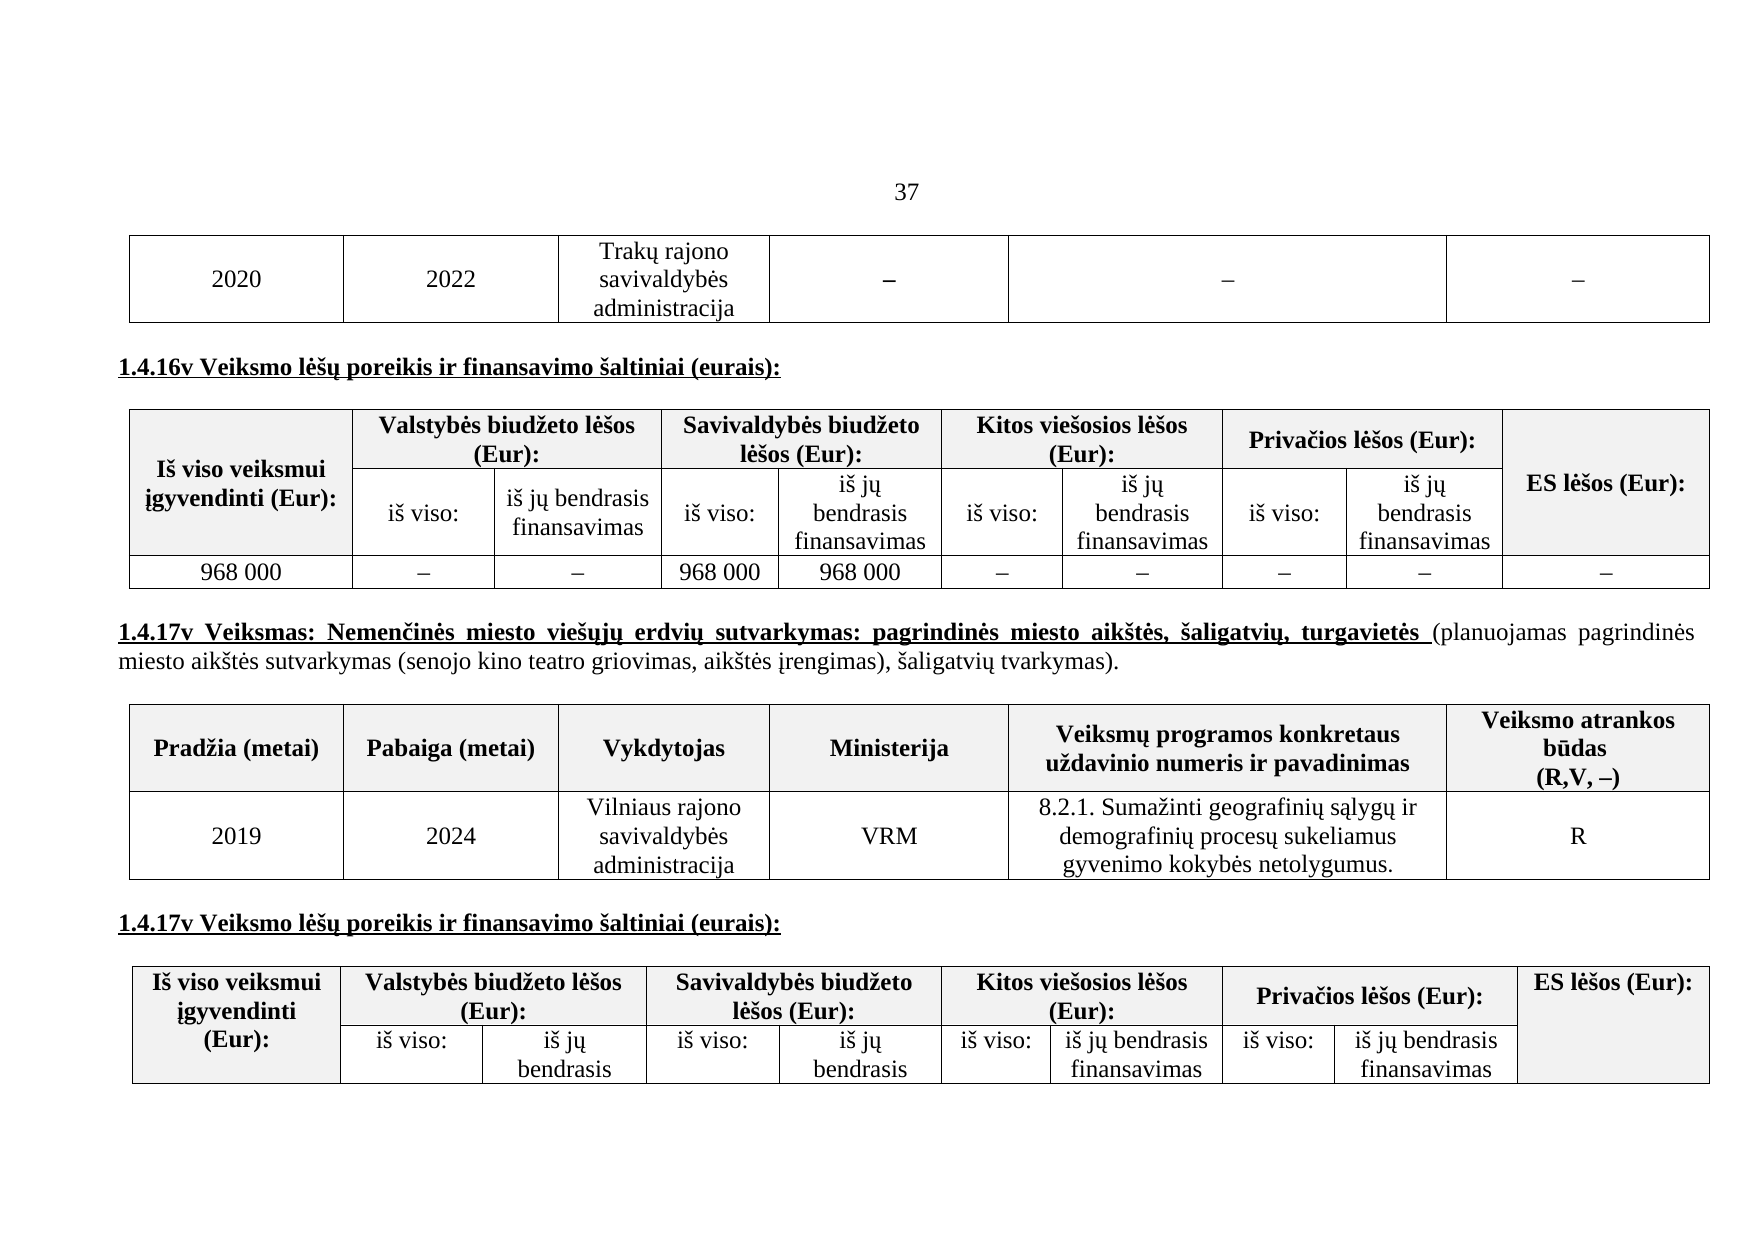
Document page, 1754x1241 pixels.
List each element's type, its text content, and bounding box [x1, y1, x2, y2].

table_header Ministerija [770, 705, 1008, 791]
table_cell 2022 [344, 236, 558, 322]
table_header Veiksmų programos konkretaus uždavinio numeris ir pavadinimas [1009, 705, 1446, 791]
table_cell iš viso: [353, 469, 494, 555]
table_cell iš viso: [647, 1026, 779, 1083]
table_cell iš viso: [662, 469, 778, 555]
table_cell R [1447, 792, 1709, 879]
table_cell – [942, 556, 1062, 588]
table_cell – [770, 236, 1008, 322]
table_header Pradžia (metai) [130, 705, 343, 791]
table_cell iš viso: [1223, 1026, 1334, 1083]
table_cell 968 000 [662, 556, 778, 588]
table_cell iš jų bendrasis finansavimas [1063, 469, 1222, 555]
table_cell 8.2.1. Sumažinti geografinių sąlygų ir demografinių procesų sukeliamus gyvenimo kokybės netolygumus. [1009, 792, 1446, 879]
table_header ES lėšos (Eur): [1518, 967, 1709, 1083]
table_header ES lėšos (Eur): [1503, 410, 1709, 555]
table_cell – [1009, 236, 1446, 322]
table_header Kitos viešosios lėšos (Eur): [942, 967, 1222, 1024]
table_cell VRM [770, 792, 1008, 879]
table_cell 2019 [130, 792, 343, 879]
table_cell iš viso: [942, 1026, 1050, 1083]
table_cell – [1347, 556, 1502, 588]
table_cell Vilniaus rajono savivaldybės administracija [559, 792, 769, 879]
table_cell iš jų bendrasis finansavimas [779, 469, 941, 555]
table_cell Trakų rajono savivaldybės administracija [559, 236, 769, 322]
table_cell iš viso: [942, 469, 1062, 555]
table_cell – [1503, 556, 1709, 588]
table_cell iš jų bendrasis [780, 1026, 941, 1083]
table_header Privačios lėšos (Eur): [1223, 967, 1517, 1024]
table_header Pabaiga (metai) [344, 705, 558, 791]
table_header Valstybės biudžeto lėšos (Eur): [341, 967, 646, 1024]
table_cell – [1063, 556, 1222, 588]
table_cell iš jų bendrasis finansavimas [1347, 469, 1502, 555]
table_header Veiksmo atrankos būdas (R,V, –) [1447, 705, 1709, 791]
table_cell iš jų bendrasis finansavimas [1051, 1026, 1222, 1083]
table_header Savivaldybės biudžeto lėšos (Eur): [647, 967, 941, 1024]
table_cell – [353, 556, 494, 588]
table_cell 968 000 [130, 556, 352, 588]
table_cell iš jų bendrasis finansavimas [1335, 1026, 1517, 1083]
table_header Iš viso veiksmui įgyvendinti (Eur): [133, 967, 340, 1083]
table_cell iš viso: [1223, 469, 1346, 555]
table_cell iš jų bendrasis [483, 1026, 646, 1083]
text 1.4.17v Veiksmas: Nemenčinės miesto viešųjų erdvių sutvarkymas: pagrindinės miesto aikštės, šaligatvių, turgavietės (planuojamas pagrindinės miesto aikštės sutvarkymas (senojo kino teatro griovimas, aikštės įrengimas), šaligatvių tvarkymas). [118, 617, 1695, 675]
table_header Privačios lėšos (Eur): [1223, 410, 1502, 468]
table_header Kitos viešosios lėšos (Eur): [942, 410, 1222, 468]
table_cell iš viso: [341, 1026, 482, 1083]
table_header Savivaldybės biudžeto lėšos (Eur): [662, 410, 941, 468]
text 1.4.17v Veiksmo lėšų poreikis ir finansavimo šaltiniai (eurais): [118, 908, 1695, 937]
table_cell 968 000 [779, 556, 941, 588]
text 1.4.16v Veiksmo lėšų poreikis ir finansavimo šaltiniai (eurais): [118, 352, 1695, 381]
table_cell 2024 [344, 792, 558, 879]
table_cell 2020 [130, 236, 343, 322]
table_header Valstybės biudžeto lėšos (Eur): [353, 410, 661, 468]
table_header Iš viso veiksmui įgyvendinti (Eur): [130, 410, 352, 555]
table_cell – [495, 556, 661, 588]
table_cell iš jų bendrasis finansavimas [495, 469, 661, 555]
table_cell – [1447, 236, 1709, 322]
table_header Vykdytojas [559, 705, 769, 791]
table_cell – [1223, 556, 1346, 588]
